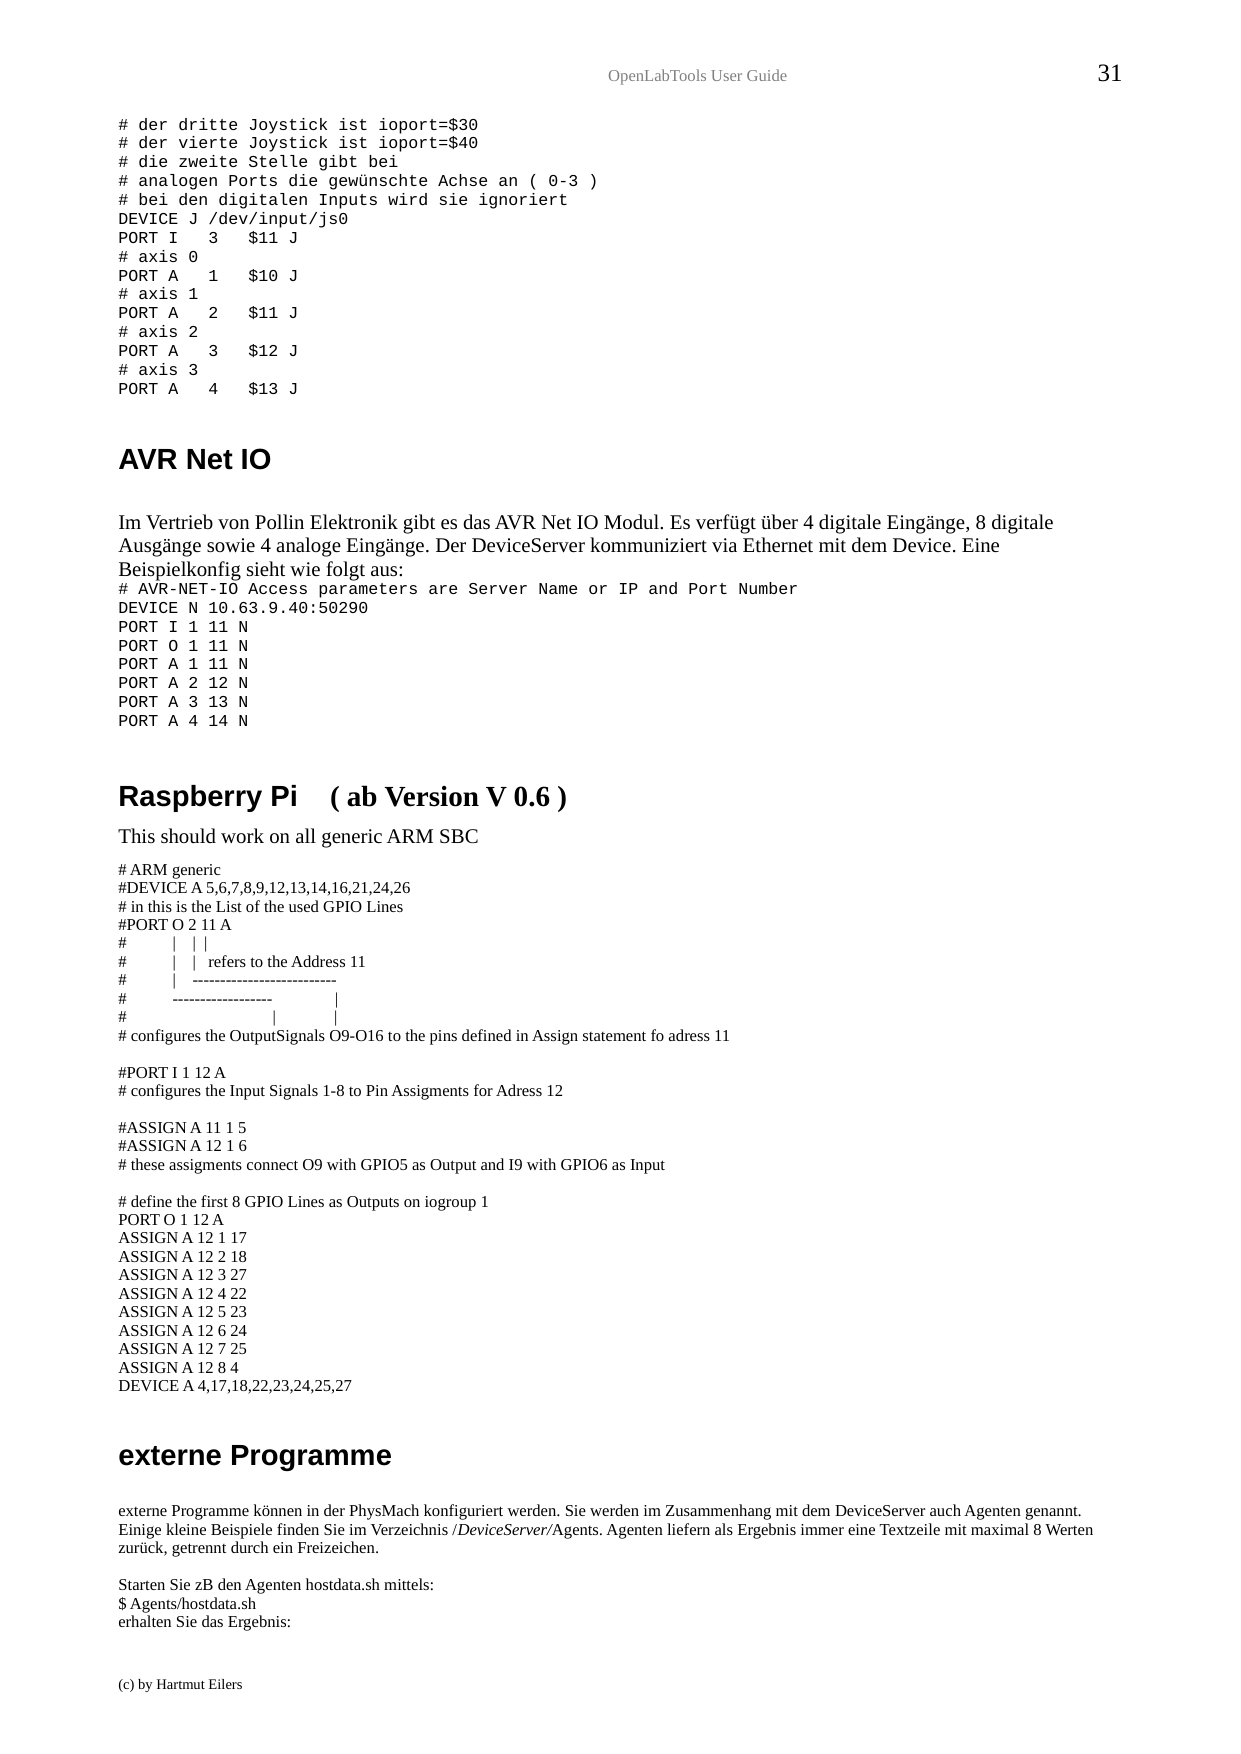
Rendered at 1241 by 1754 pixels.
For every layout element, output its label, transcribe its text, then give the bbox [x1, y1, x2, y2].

text # bei den digitalen Inputs wird sie ignoriert [118, 192, 1122, 211]
text #DEVICE A 5,6,7,8,9,12,13,14,16,21,24,26 [118, 879, 1122, 897]
subtitle AVR Net IO [118, 443, 1122, 476]
text # der vierte Joystick ist ioport=$40 [118, 135, 1122, 154]
text PORT A 4 14 N [118, 712, 1122, 731]
text ASSIGN A 12 2 18 [118, 1247, 1122, 1266]
text DEVICE A 4,17,18,22,23,24,25,27 [118, 1377, 1122, 1395]
text ASSIGN A 12 3 27 [118, 1266, 1122, 1284]
text # axis 1 [118, 286, 1122, 305]
text # define the first 8 GPIO Lines as Outputs on iogroup 1 [118, 1192, 1122, 1211]
text DEVICE N 10.63.9.40:50290 [118, 599, 1122, 618]
text $ Agents/hostdata.sh [118, 1594, 1122, 1613]
text # | | refers to the Address 11 [118, 952, 1122, 971]
text Im Vertrieb von Pollin Elektronik gibt es das AVR Net IO Modul. Es verfügt über 4 digitale Eingänge, 8 digitale Ausgänge sowie 4 analoge Eingänge. Der DeviceServer kommuniziert via Ethernet mit dem Device. Eine Beispielkonfig sieht wie folgt aus: [118, 511, 1122, 581]
text # die zweite Stelle gibt bei [118, 154, 1122, 173]
text ASSIGN A 12 8 4 [118, 1358, 1122, 1377]
text Starten Sie zB den Agenten hostdata.sh mittels: [118, 1576, 1122, 1594]
text DEVICE J /dev/input/js0 [118, 211, 1122, 229]
text # ARM generic [118, 860, 1122, 879]
text PORT A 2 12 N [118, 675, 1122, 694]
text PORT A 2 $11 J [118, 305, 1122, 324]
subtitle Raspberry Pi ( ab Version V 0.6 ) [118, 779, 1122, 812]
text Einige kleine Beispiele finden Sie im Verzeichnis /DeviceServer/Agents. Agenten liefern als Ergebnis immer eine Textzeile mit maximal 8 Werten zurück, getrennt durch ein Freizeichen. [118, 1520, 1122, 1557]
text # axis 0 [118, 248, 1122, 267]
text ASSIGN A 12 4 22 [118, 1284, 1122, 1303]
text #PORT I 1 12 A [118, 1063, 1122, 1082]
text ASSIGN A 12 6 24 [118, 1321, 1122, 1340]
text PORT I 3 $11 J [118, 229, 1122, 248]
text # der dritte Joystick ist ioport=$30 [118, 116, 1122, 135]
text # in this is the List of the used GPIO Lines [118, 897, 1122, 916]
text # configures the OutputSignals O9-O16 to the pins defined in Assign statement fo adress 11 [118, 1026, 1122, 1045]
text PORT A 1 $10 J [118, 267, 1122, 286]
subtitle externe Programme [118, 1438, 1122, 1471]
text PORT A 1 11 N [118, 656, 1122, 675]
text PORT A 3 13 N [118, 694, 1122, 712]
text ASSIGN A 12 1 17 [118, 1229, 1122, 1247]
text PORT I 1 11 N [118, 618, 1122, 637]
text PORT A 3 $12 J [118, 342, 1122, 361]
text ASSIGN A 12 7 25 [118, 1340, 1122, 1358]
text # axis 2 [118, 324, 1122, 342]
text # AVR-NET-IO Access parameters are Server Name or IP and Port Number [118, 581, 1122, 599]
text # | | [118, 1008, 1122, 1026]
text # analogen Ports die gewünschte Achse an ( 0-3 ) [118, 173, 1122, 192]
text externe Programme können in der PhysMach konfiguriert werden. Sie werden im Zusammenhang mit dem DeviceServer auch Agenten genannt. [118, 1502, 1122, 1520]
text #PORT O 2 11 A [118, 916, 1122, 934]
text This should work on all generic ARM SBC [118, 825, 1122, 848]
text PORT O 1 12 A [118, 1211, 1122, 1229]
text PORT O 1 11 N [118, 637, 1122, 656]
text ASSIGN A 12 5 23 [118, 1303, 1122, 1321]
text # these assigments connect O9 with GPIO5 as Output and I9 with GPIO6 as Input [118, 1155, 1122, 1174]
text PORT A 4 $13 J [118, 380, 1122, 399]
text # ------------------ | [118, 989, 1122, 1008]
text # | | | [118, 934, 1122, 952]
text # axis 3 [118, 361, 1122, 380]
text # configures the Input Signals 1-8 to Pin Assigments for Adress 12 [118, 1082, 1122, 1100]
text # | -------------------------- [118, 971, 1122, 989]
text erhalten Sie das Ergebnis: [118, 1613, 1122, 1631]
text #ASSIGN A 12 1 6 [118, 1137, 1122, 1155]
text #ASSIGN A 11 1 5 [118, 1118, 1122, 1137]
